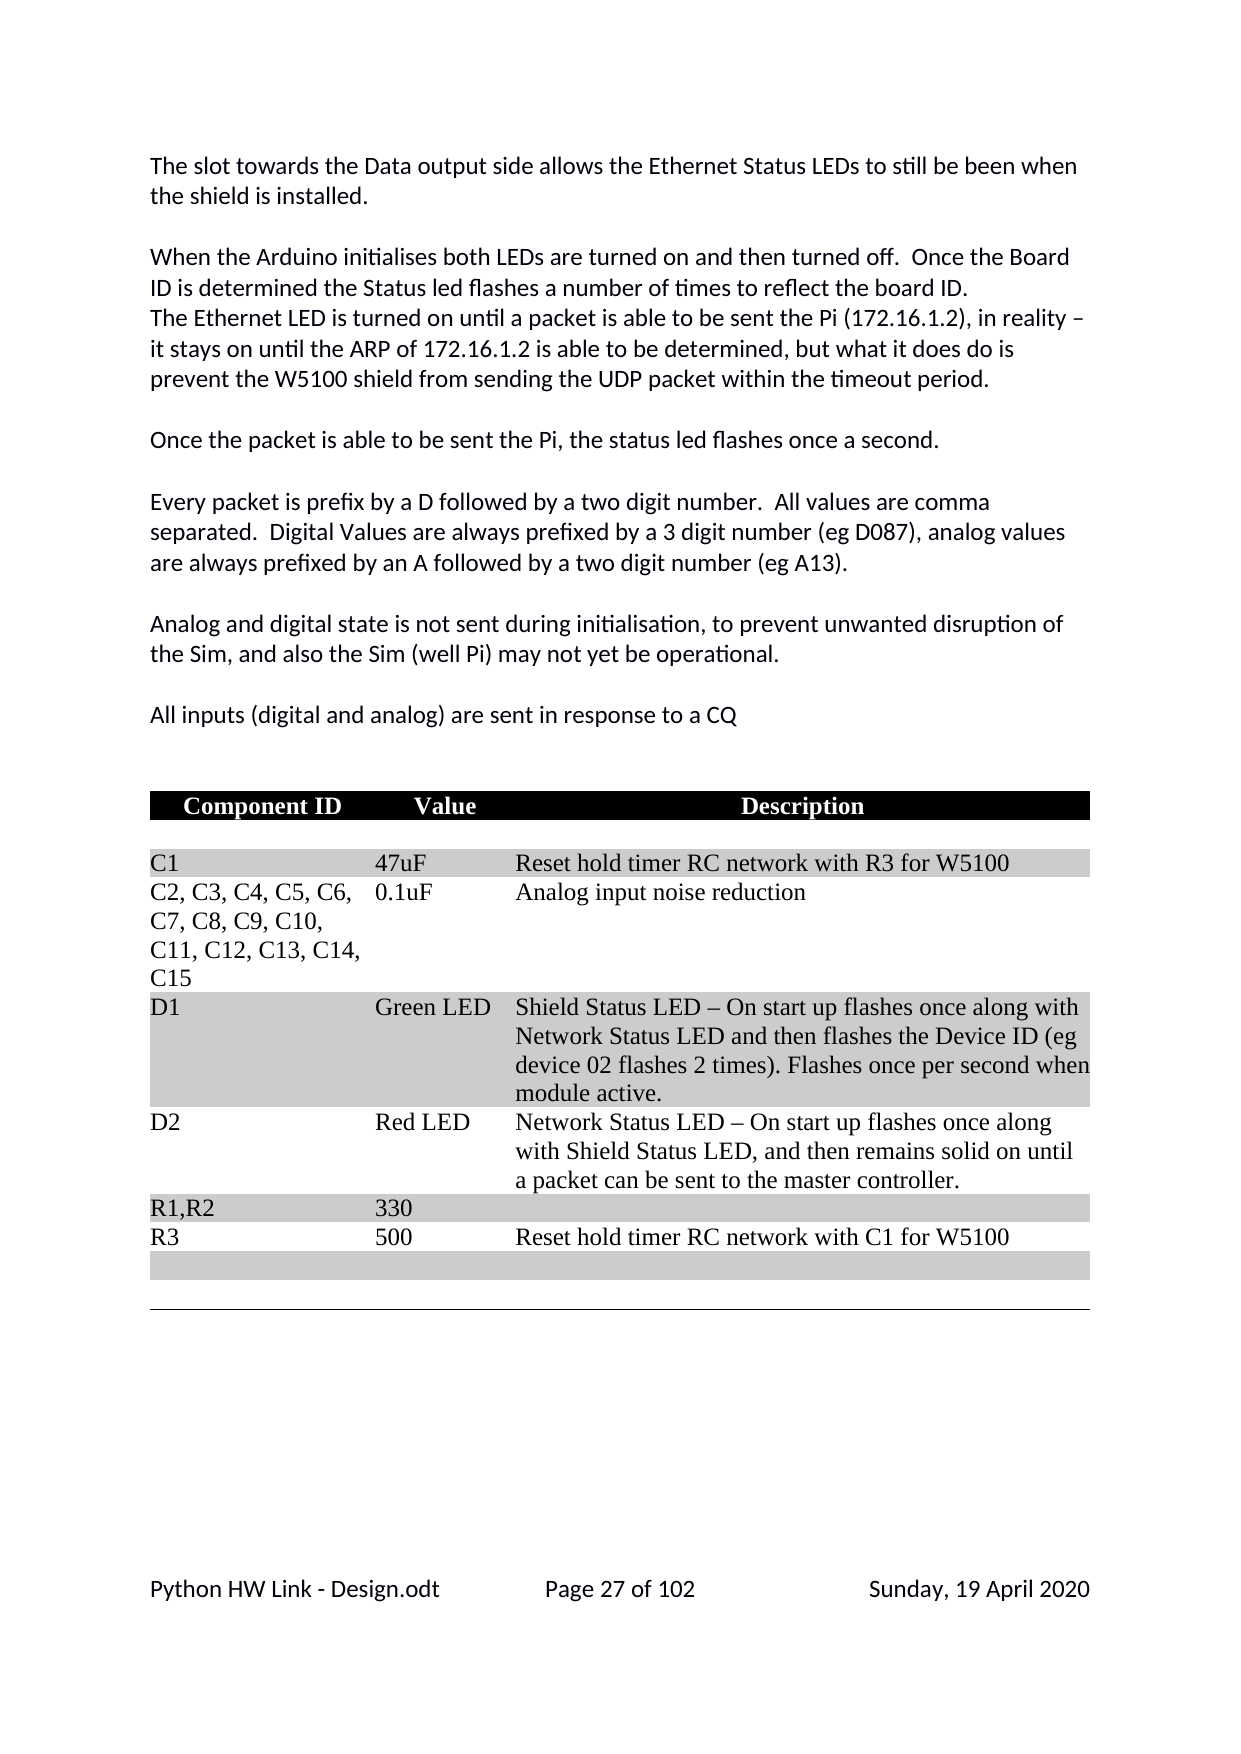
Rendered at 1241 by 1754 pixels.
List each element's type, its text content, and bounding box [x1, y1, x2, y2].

table_cell Reset hold timer RC network with R3 for W5100 [515, 849, 1090, 877]
table_cell [375, 820, 515, 848]
table_cell [150, 1251, 375, 1280]
text All inputs (digital and analog) are sent in response to a CQ [150, 699, 1090, 730]
table_cell Shield Status LED – On start up flashes once along with Network Status LED and then flashes the Device ID (eg device 02 flashes 2 times). Flashes once per second when module active. [515, 992, 1090, 1107]
table_cell [515, 1194, 1090, 1222]
table_header Component ID [150, 791, 375, 820]
table_cell Red LED [375, 1107, 515, 1193]
text Once the packet is able to be sent the Pi, the status led flashes once a second. [150, 425, 1090, 455]
table_cell Reset hold timer RC network with C1 for W5100 [515, 1222, 1090, 1251]
table_cell [150, 1280, 375, 1308]
table_cell [515, 1251, 1090, 1280]
text Every packet is prefix by a D followed by a two digit number. All values are comma separated. Digital Values are always prefixed by a 3 digit number (eg D087), analog values are always prefixed by an A followed by a two digit number (eg A13). [150, 486, 1090, 577]
text Analog and digital state is not sent during initialisation, to prevent unwanted disruption of the Sim, and also the Sim (well Pi) may not yet be operational. [150, 608, 1090, 669]
table_cell [515, 1280, 1090, 1308]
table_cell Analog input noise reduction [515, 877, 1090, 992]
table_cell [375, 1251, 515, 1280]
table_header Description [515, 791, 1090, 820]
table_cell 0.1uF [375, 877, 515, 992]
table_cell [515, 820, 1090, 848]
table_cell Network Status LED – On start up flashes once along with Shield Status LED, and then remains solid on until a packet can be sent to the master controller. [515, 1107, 1090, 1193]
table_cell C1 [150, 849, 375, 877]
table_cell 47uF [375, 849, 515, 877]
table_cell C2, C3, C4, C5, C6, C7, C8, C9, C10, C11, C12, C13, C14, C15 [150, 877, 375, 992]
table_cell D2 [150, 1107, 375, 1193]
table_cell R1,R2 [150, 1194, 375, 1222]
text The Ethernet LED is turned on until a packet is able to be sent the Pi (172.16.1.2), in reality – it stays on until the ARP of 172.16.1.2 is able to be determined, but what it does do is prevent the W5100 shield from sending the UDP packet within the timeout period. [150, 303, 1090, 394]
table_header Value [375, 791, 515, 820]
table_cell D1 [150, 992, 375, 1107]
table_cell [150, 820, 375, 848]
table_cell Green LED [375, 992, 515, 1107]
text The slot towards the Data output side allows the Ethernet Status LEDs to still be been when the shield is installed. [150, 150, 1090, 211]
table_cell 500 [375, 1222, 515, 1251]
table_cell 330 [375, 1194, 515, 1222]
text When the Arduino initialises both LEDs are turned on and then turned off. Once the Board ID is determined the Status led flashes a number of times to reflect the board ID. [150, 242, 1090, 303]
table_cell R3 [150, 1222, 375, 1251]
table_cell [375, 1280, 515, 1308]
